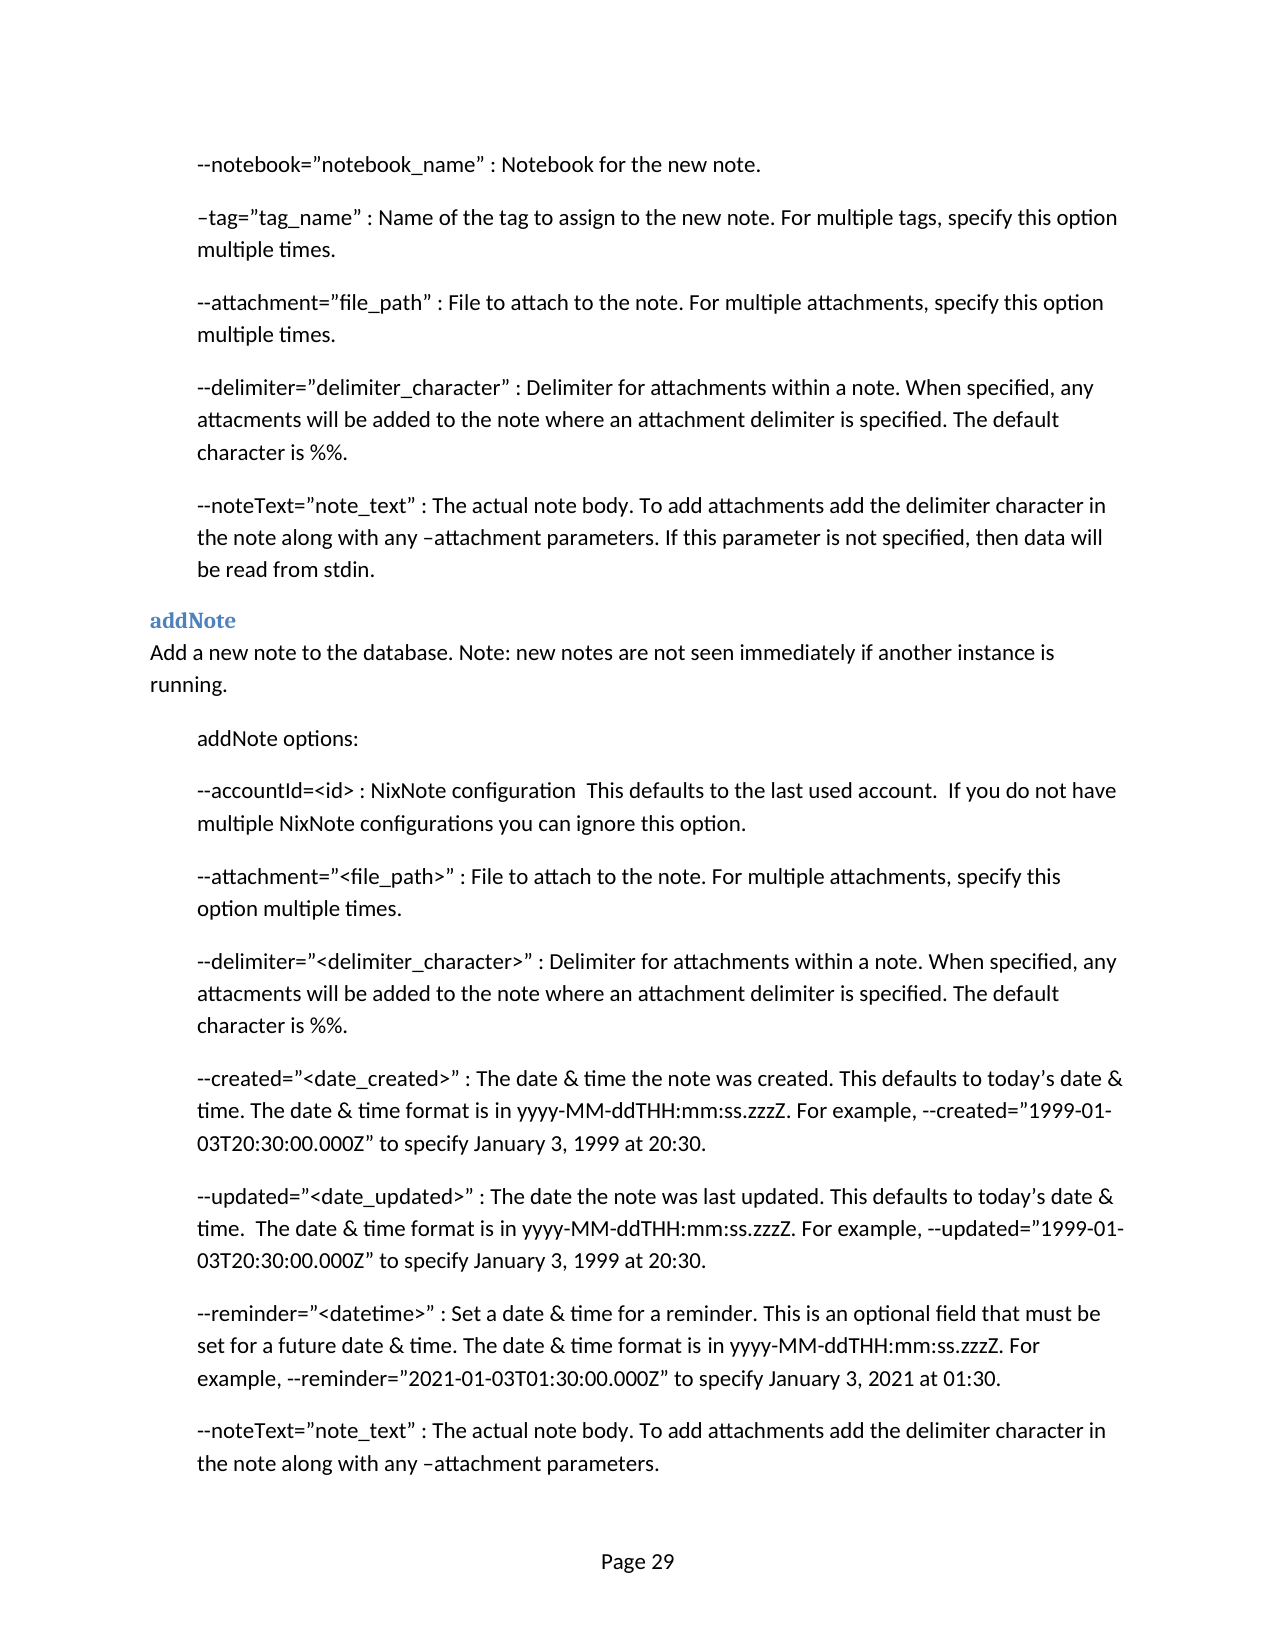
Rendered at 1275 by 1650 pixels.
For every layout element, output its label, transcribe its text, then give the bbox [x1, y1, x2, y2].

text --notebook=”notebook_name” : Notebook for the new note. [197, 150, 1125, 178]
text --delimiter=”<delimiter_character>” : Delimiter for attachments within a note. When specified, any attacments will be added to the note where an attachment delimiter is specified. The default character is %%. [197, 947, 1125, 1039]
text Add a new note to the database. Note: new notes are not seen immediately if another instance is running. [150, 638, 1125, 699]
text --accountId=<id> : NixNote configuration This defaults to the last used account. If you do not have multiple NixNote configurations you can ignore this option. [197, 777, 1125, 837]
text --noteText=”note_text” : The actual note body. To add attachments add the delimiter character in the note along with any –attachment parameters. If this parameter is not specified, then data will be read from stdin. [197, 491, 1125, 583]
text --attachment=”file_path” : File to attach to the note. For multiple attachments, specify this option multiple times. [197, 288, 1125, 348]
text --created=”<date_created>” : The date & time the note was created. This defaults to today’s date & time. The date & time format is in yyyy-MM-ddTHH:mm:ss.zzzZ. For example, --created=”1999-01-03T20:30:00.000Z” to specify January 3, 1999 at 20:30. [197, 1064, 1125, 1157]
text --delimiter=”delimiter_character” : Delimiter for attachments within a note. When specified, any attacments will be added to the note where an attachment delimiter is specified. The default character is %%. [197, 373, 1125, 466]
text addNote options: [197, 724, 1125, 752]
text --reminder=”<datetime>” : Set a date & time for a reminder. This is an optional field that must be set for a future date & time. The date & time format is in yyyy-MM-ddTHH:mm:ss.zzzZ. For example, --reminder=”2021-01-03T01:30:00.000Z” to specify January 3, 2021 at 01:30. [197, 1299, 1125, 1392]
text --noteText=”note_text” : The actual note body. To add attachments add the delimiter character in the note along with any –attachment parameters. [197, 1417, 1125, 1477]
text --updated=”<date_updated>” : The date the note was last updated. This defaults to today’s date & time. The date & time format is in yyyy-MM-ddTHH:mm:ss.zzzZ. For example, --updated=”1999-01-03T20:30:00.000Z” to specify January 3, 1999 at 20:30. [197, 1182, 1125, 1274]
text –tag=”tag_name” : Name of the tag to assign to the new note. For multiple tags, specify this option multiple times. [197, 203, 1125, 263]
text --attachment=”<file_path>” : File to attach to the note. For multiple attachments, specify this option multiple times. [197, 862, 1125, 922]
subtitle addNote [150, 608, 1125, 634]
